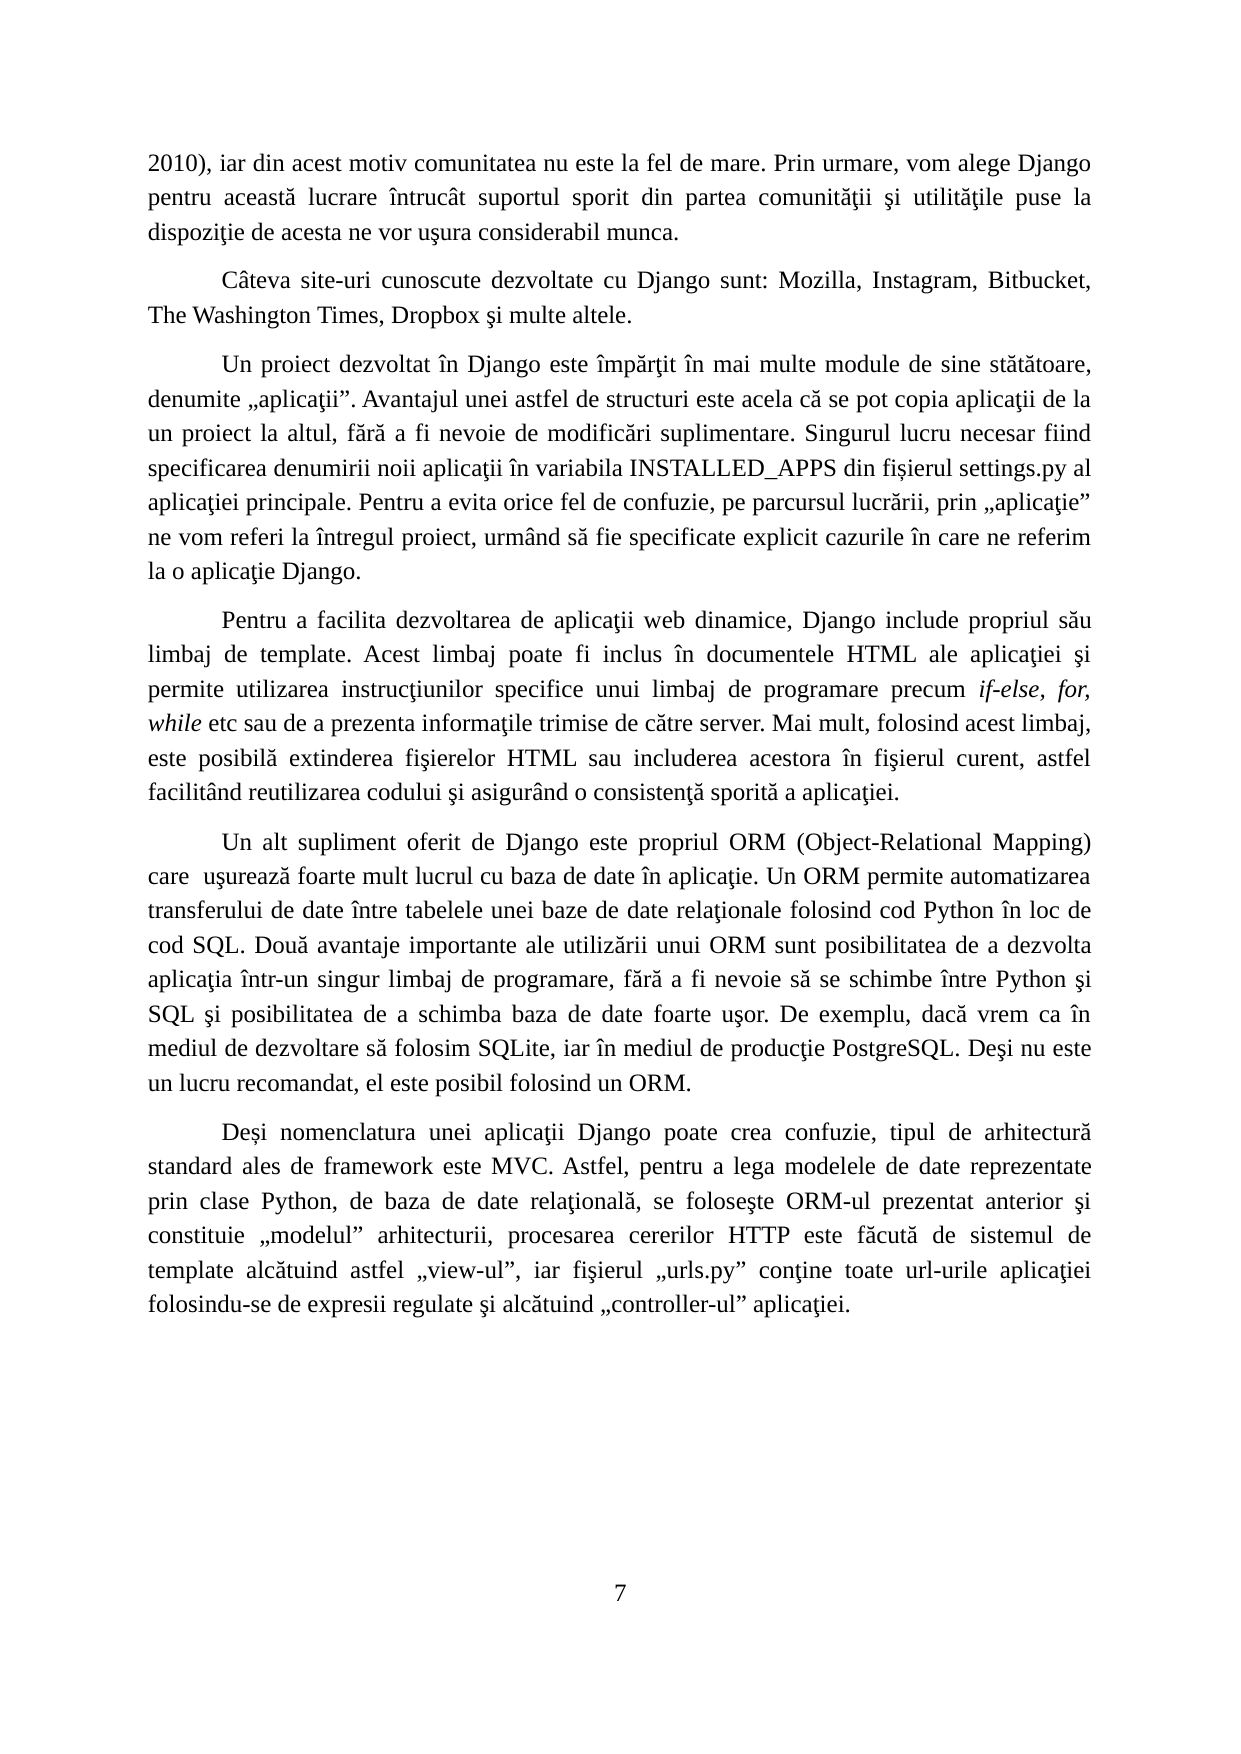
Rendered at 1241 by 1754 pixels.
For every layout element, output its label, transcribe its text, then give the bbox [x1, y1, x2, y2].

text Un proiect dezvoltat în Django este împărţit în mai multe module de sine stătătoare, denumite „aplicaţii”. Avantajul unei astfel de structuri este acela că se pot copia aplicaţii de la un proiect la altul, fără a fi nevoie de modificări suplimentare. Singurul lucru necesar fiind specificarea denumirii noii aplicaţii în variabila INSTALLED_APPS din fișierul settings.py al aplicaţiei principale. Pentru a evita orice fel de confuzie, pe parcursul lucrării, prin „aplicaţie” ne vom referi la întregul proiect, urmând să fie specificate explicit cazurile în care ne referim la o aplicaţie Django. [148, 349, 1093, 585]
text 2010), iar din acest motiv comunitatea nu este la fel de mare. Prin urmare, vom alege Django pentru această lucrare întrucât suportul sporit din partea comunităţii şi utilităţile puse la dispoziţie de acesta ne vor uşura considerabil munca. [148, 148, 1093, 245]
text Deși nomenclatura unei aplicaţii Django poate crea confuzie, tipul de arhitectură standard ales de framework este MVC. Astfel, pentru a lega modelele de date reprezentate prin clase Python, de baza de date relaţională, se foloseşte ORM-ul prezentat anterior şi constituie „modelul” arhitecturii, procesarea cererilor HTTP este făcută de sistemul de template alcătuind astfel „view-ul”, iar fişierul „urls.py” conţine toate url-urile aplicaţiei folosindu-se de expresii regulate şi alcătuind „controller-ul” aplicaţiei. [148, 1117, 1093, 1318]
text Un alt supliment oferit de Django este propriul ORM (Object-Relational Mapping) care uşurează foarte mult lucrul cu baza de date în aplicaţie. Un ORM permite automatizarea transferului de date între tabelele unei baze de date relaţionale folosind cod Python în loc de cod SQL. Două avantaje importante ale utilizării unui ORM sunt posibilitatea de a dezvolta aplicaţia într-un singur limbaj de programare, fără a fi nevoie să se schimbe între Python şi SQL şi posibilitatea de a schimba baza de date foarte uşor. De exemplu, dacă vrem ca în mediul de dezvoltare să folosim SQLite, iar în mediul de producţie PostgreSQL. Deşi nu este un lucru recomandat, el este posibil folosind un ORM. [148, 827, 1093, 1097]
text Câteva site-uri cunoscute dezvoltate cu Django sunt: Mozilla, Instagram, Bitbucket, The Washington Times, Dropbox şi multe altele. [148, 266, 1093, 329]
text Pentru a facilita dezvoltarea de aplicaţii web dinamice, Django include propriul său limbaj de template. Acest limbaj poate fi inclus în documentele HTML ale aplicaţiei şi permite utilizarea instrucţiunilor specifice unui limbaj de programare precum if-else, for, while etc sau de a prezenta informaţile trimise de către server. Mai mult, folosind acest limbaj, este posibilă extinderea fişierelor HTML sau includerea acestora în fişierul curent, astfel facilitând reutilizarea codului şi asigurând o consistenţă sporită a aplicaţiei. [148, 605, 1093, 806]
